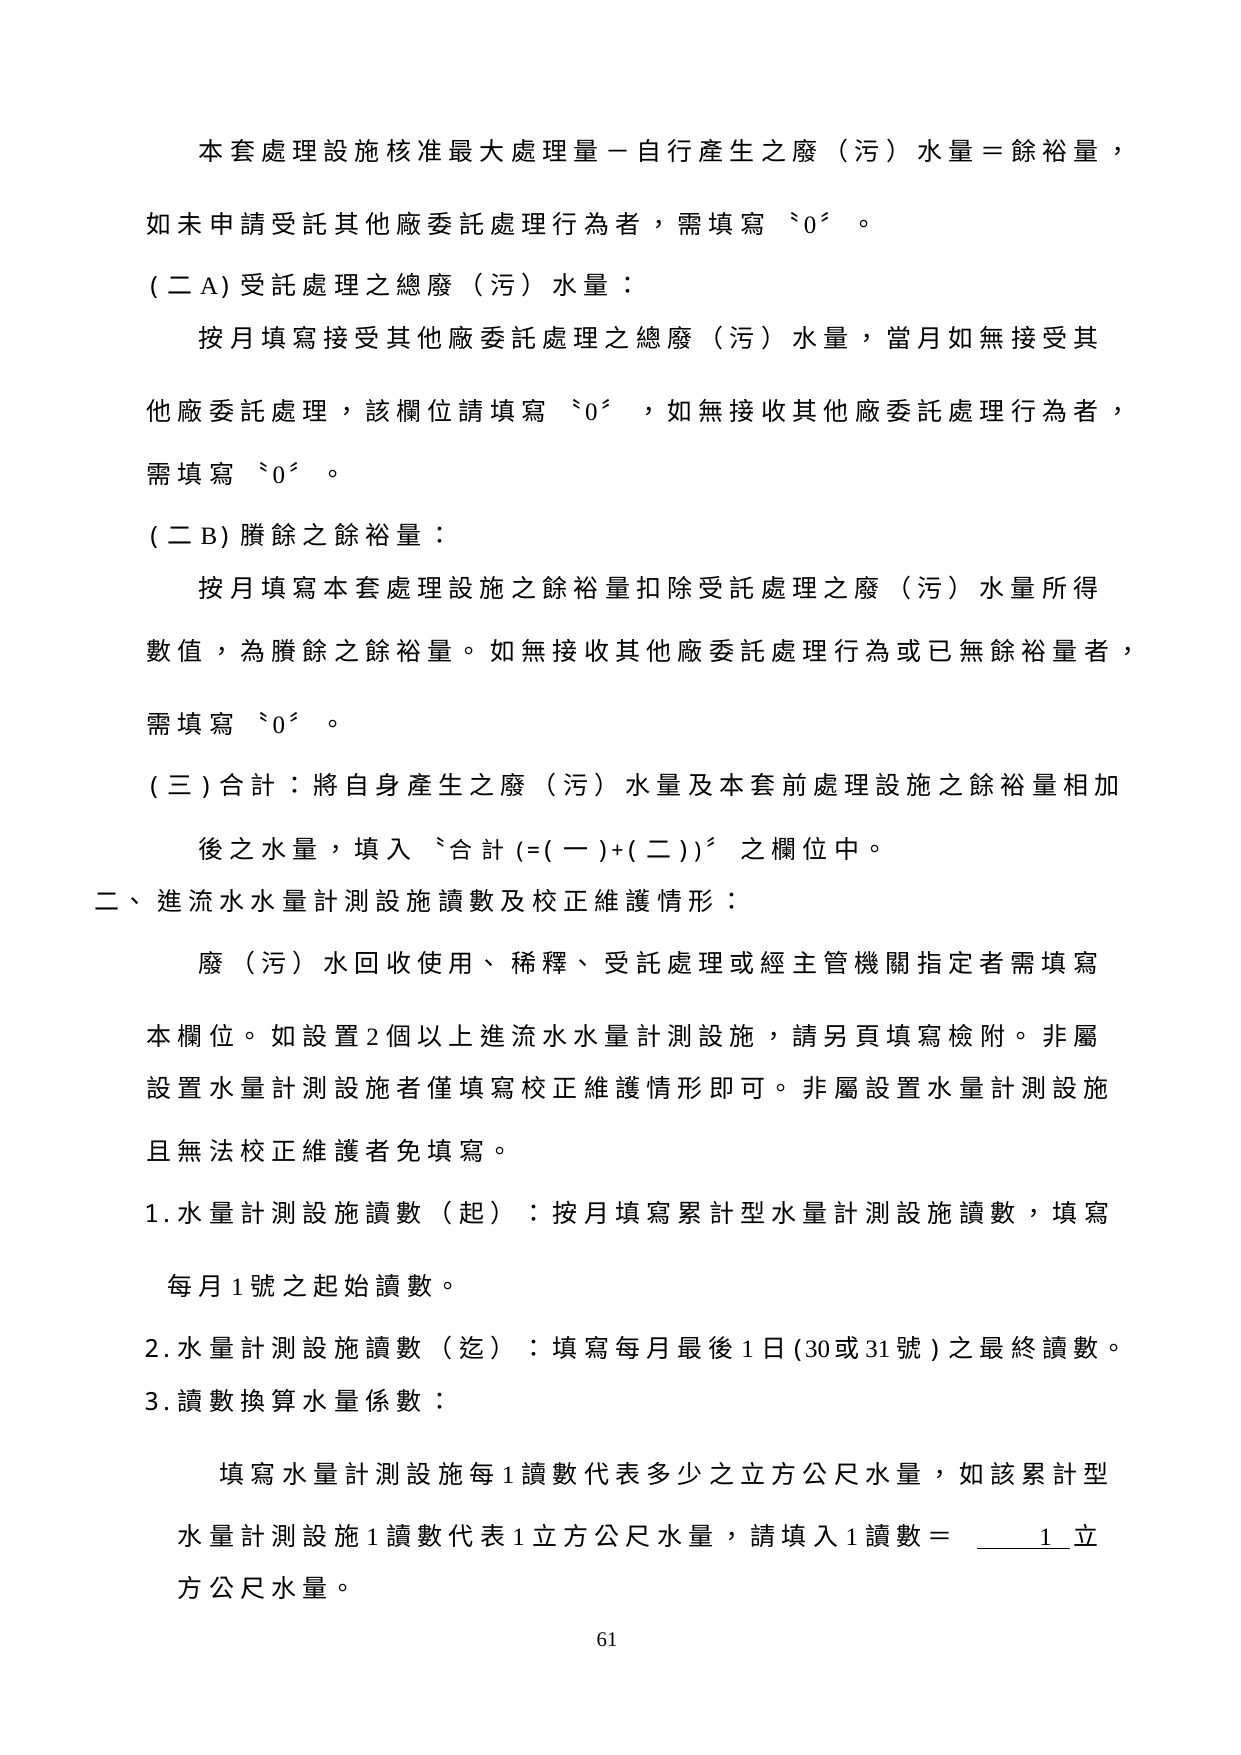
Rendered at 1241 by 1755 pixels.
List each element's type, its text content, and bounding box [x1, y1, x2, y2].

text 廢（污）水回收使用、稀釋、受託處理或經主管機關指定者需填寫本欄位。如設置2個以上進流水水量計測設施，請另頁填寫檢附。非屬設置水量計測設施者僅填寫校正維護情形即可。非屬設置水量計測設施且無法校正維護者免填寫。 [141, 920, 1122, 1170]
text 按月填寫接受其他廠委託處理之總廢（污）水量，當月如無接受其他廠委託處理，該欄位請填寫〝0〞，如無接收其他廠委託處理行為者，需填寫〝0〞。 [141, 295, 1122, 483]
text 填寫水量計測設施每1讀數代表多少之立方公尺水量，如該累計型水量計測設施1讀數代表1立方公尺水量，請填入1讀數＝ 1 立方公尺水量。 [166, 1420, 1122, 1608]
text 按月填寫本套處理設施之餘裕量扣除受託處理之廢（污）水量所得數值，為賸餘之餘裕量。如無接收其他廠委託處理行為或已無餘裕量者，需填寫〝0〞。 [141, 545, 1122, 733]
text 1.水量計測設施讀數（起）：按月填寫累計型水量計測設施讀數，填寫每月1號之起始讀數。 [141, 1170, 1122, 1295]
text (二A)受託處理之總廢（污）水量： [141, 233, 1122, 295]
text 2.水量計測設施讀數（迄）：填寫每月最後1日(30或31號)之最終讀數。 [141, 1295, 1122, 1358]
text 二、進流水水量計測設施讀數及校正維護情形： [91, 858, 1122, 920]
text (二B)賸餘之餘裕量： [141, 483, 1122, 545]
text 本套處理設施核准最大處理量－自行產生之廢（污）水量＝餘裕量，如未申請受託其他廠委託處理行為者，需填寫〝0〞。 [141, 108, 1122, 233]
text (三)合計：將自身產生之廢（污）水量及本套前處理設施之餘裕量相加後之水量，填入〝合計(=(一)+(二))〞之欄位中。 [141, 733, 1122, 858]
text 3.讀數換算水量係數： [141, 1358, 1122, 1420]
